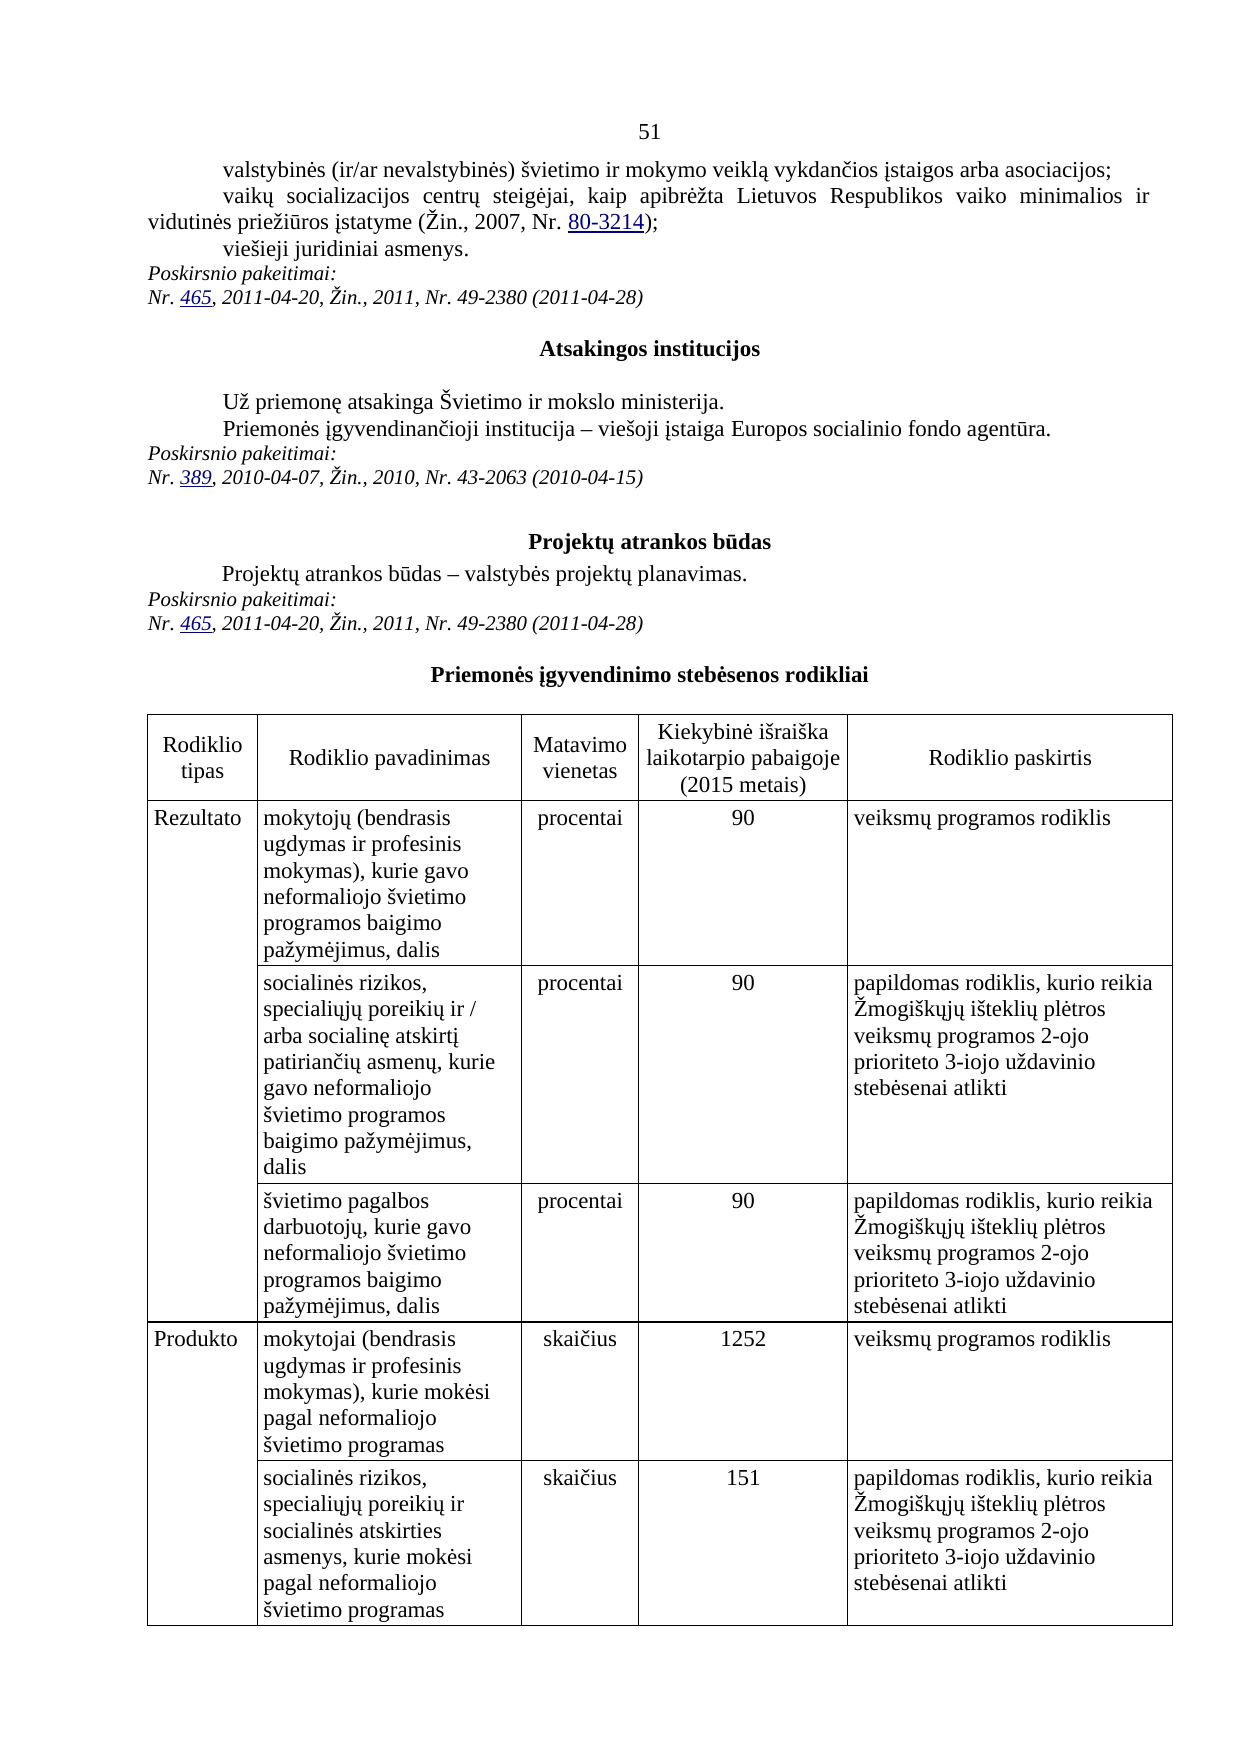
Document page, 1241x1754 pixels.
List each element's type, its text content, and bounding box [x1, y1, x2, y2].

table_cell procentai [522, 801, 638, 965]
text Už priemonę atsakinga Švietimo ir mokslo ministerija. [148, 388, 1152, 414]
text Atsakingos institucijos [148, 336, 1152, 362]
table_header Rodiklio paskirtis [848, 715, 1172, 800]
table_cell 90 [639, 1184, 847, 1321]
table_header Rodiklio pavadinimas [258, 715, 521, 800]
table_cell 1252 [639, 1323, 847, 1460]
text Nr. 465, 2011-04-20, Žin., 2011, Nr. 49-2380 (2011-04-28) [148, 611, 1152, 635]
table_header Kiekybinė išraiška laikotarpio pabaigoje (2015 metais) [639, 715, 847, 800]
text Nr. 389, 2010-04-07, Žin., 2010, Nr. 43-2063 (2010-04-15) [148, 465, 1152, 489]
text Poskirsnio pakeitimai: [148, 441, 1152, 465]
table_cell procentai [522, 966, 638, 1183]
table_cell veiksmų programos rodiklis [848, 1323, 1172, 1460]
table_cell papildomas rodiklis, kurio reikia Žmogiškųjų išteklių plėtros veiksmų programos 2-ojo prioriteto 3-iojo uždavinio stebėsenai atlikti [848, 1184, 1172, 1321]
table_cell papildomas rodiklis, kurio reikia Žmogiškųjų išteklių plėtros veiksmų programos 2-ojo prioriteto 3-iojo uždavinio stebėsenai atlikti [848, 966, 1172, 1183]
table_cell procentai [522, 1184, 638, 1321]
text Projektų atrankos būdas [148, 528, 1152, 554]
table_cell skaičius [522, 1323, 638, 1460]
table_cell papildomas rodiklis, kurio reikia Žmogiškųjų išteklių plėtros veiksmų programos 2-ojo prioriteto 3-iojo uždavinio stebėsenai atlikti [848, 1461, 1172, 1625]
text Poskirsnio pakeitimai: [148, 261, 1152, 285]
table_cell mokytojai (bendrasis ugdymas ir profesinis mokymas), kurie mokėsi pagal neformaliojo švietimo programas [258, 1323, 521, 1460]
table_cell Rezultato [148, 801, 257, 1321]
text vaikų socializacijos centrų steigėjai, kaip apibrėžta Lietuvos Respublikos vaiko minimalios ir vidutinės priežiūros įstatyme (Žin., 2007, Nr. 80-3214); [148, 182, 1152, 235]
text Priemonės įgyvendinimo stebėsenos rodikliai [148, 661, 1152, 688]
table_cell mokytojų (bendrasis ugdymas ir profesinis mokymas), kurie gavo neformaliojo švietimo programos baigimo pažymėjimus, dalis [258, 801, 521, 965]
text Priemonės įgyvendinančioji institucija – viešoji įstaiga Europos socialinio fondo agentūra. [148, 414, 1152, 441]
text Nr. 465, 2011-04-20, Žin., 2011, Nr. 49-2380 (2011-04-28) [148, 285, 1152, 309]
table_header Rodiklio tipas [148, 715, 257, 800]
table_cell švietimo pagalbos darbuotojų, kurie gavo neformaliojo švietimo programos baigimo pažymėjimus, dalis [258, 1184, 521, 1321]
text viešieji juridiniai asmenys. [148, 235, 1152, 261]
table_cell socialinės rizikos, specialiųjų poreikių ir / arba socialinę atskirtį patiriančių asmenų, kurie gavo neformaliojo švietimo programos baigimo pažymėjimus, dalis [258, 966, 521, 1183]
table_cell socialinės rizikos, specialiųjų poreikių ir socialinės atskirties asmenys, kurie mokėsi pagal neformaliojo švietimo programas [258, 1461, 521, 1625]
table_cell 151 [639, 1461, 847, 1625]
text valstybinės (ir/ar nevalstybinės) švietimo ir mokymo veiklą vykdančios įstaigos arba asociacijos; [148, 156, 1152, 182]
table_cell Produkto [148, 1323, 257, 1625]
table_cell veiksmų programos rodiklis [848, 801, 1172, 965]
text Poskirsnio pakeitimai: [148, 587, 1152, 611]
text Projektų atrankos būdas – valstybės projektų planavimas. [148, 561, 1152, 587]
table_cell 90 [639, 966, 847, 1183]
table_header Matavimo vienetas [522, 715, 638, 800]
table_cell 90 [639, 801, 847, 965]
table_cell skaičius [522, 1461, 638, 1625]
